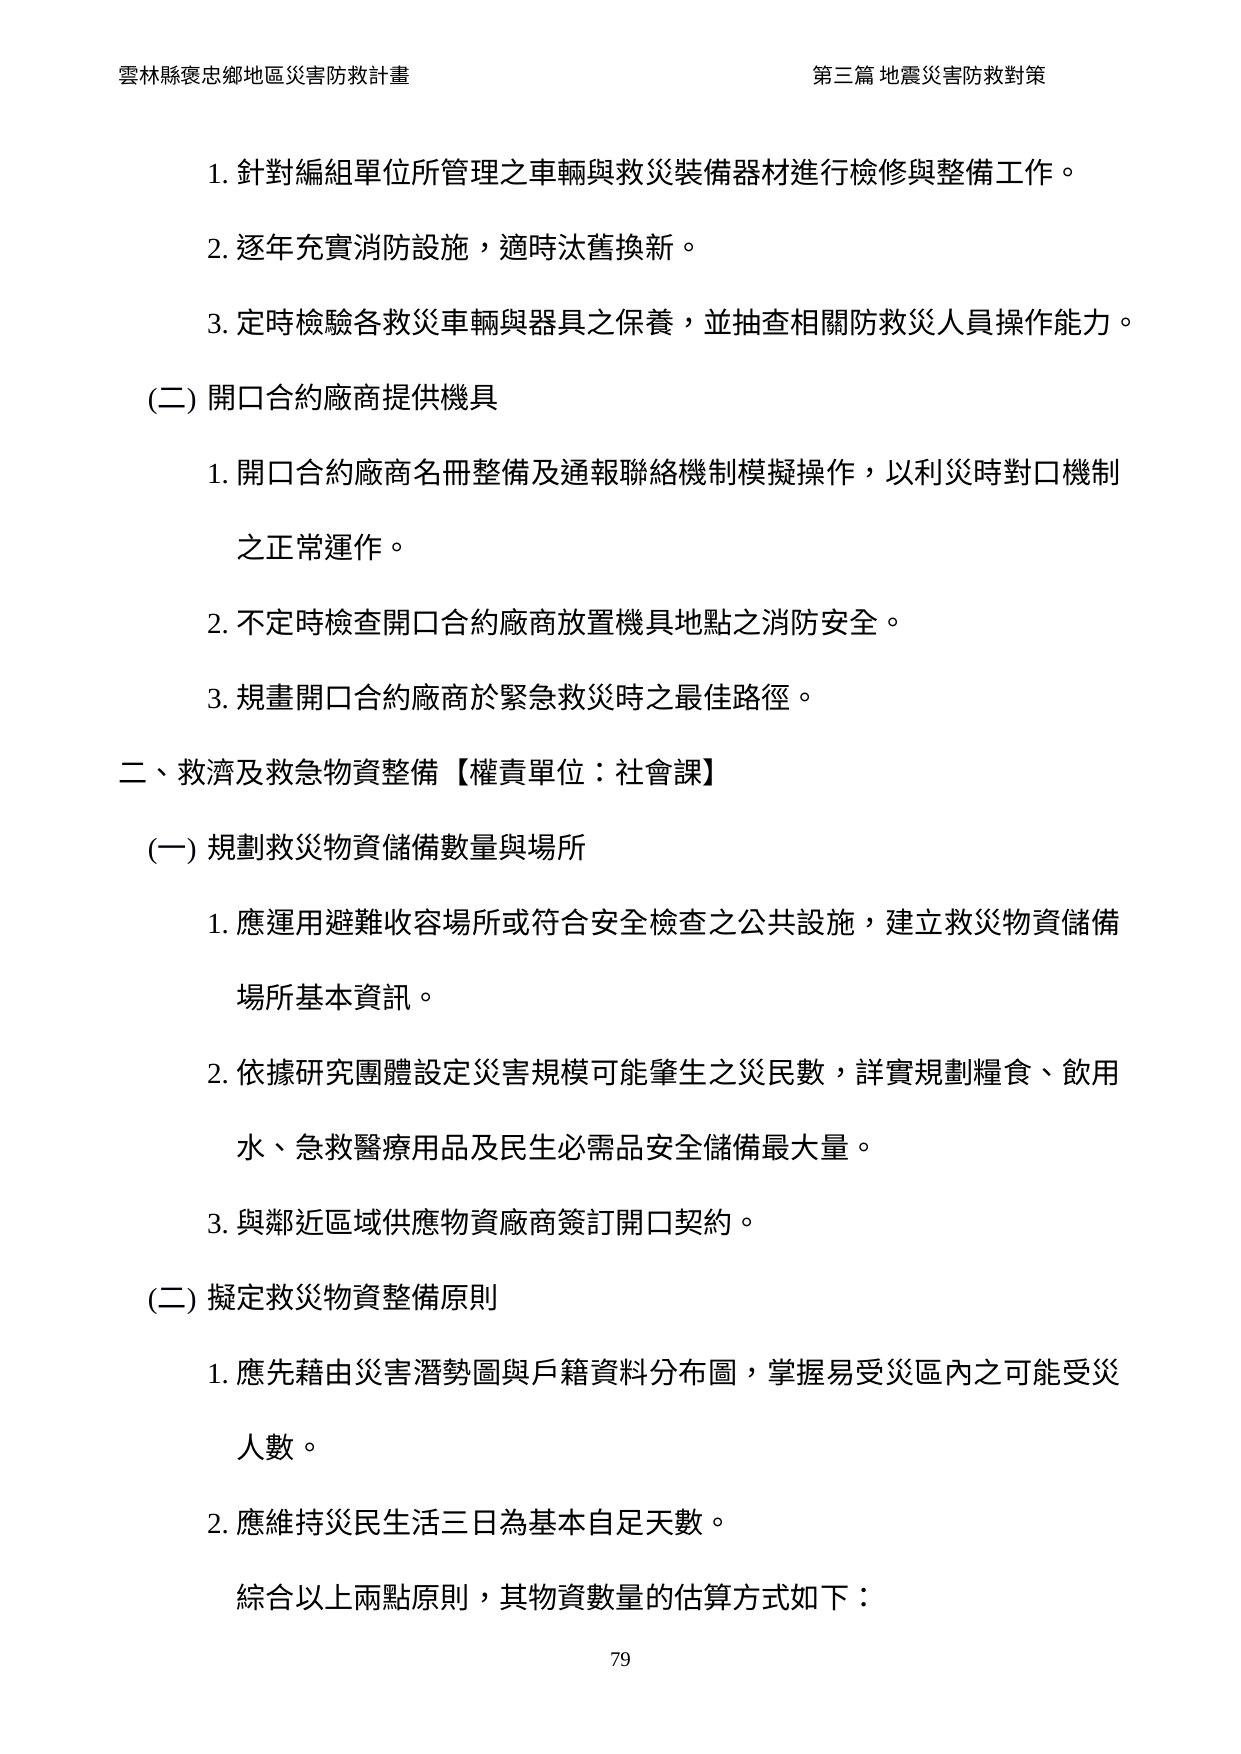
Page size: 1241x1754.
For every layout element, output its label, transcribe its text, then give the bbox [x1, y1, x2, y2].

list 開口合約廠商名冊整備及通報聯絡機制模擬操作，以利災時對口機制之正常運作。 [207, 427, 1122, 577]
list 擬定救災物資整備原則 [148, 1252, 1122, 1327]
list 應維持災民生活三日為基本自足天數。 [207, 1477, 1122, 1552]
list 逐年充實消防設施，適時汰舊換新。 [207, 202, 1122, 277]
list 救濟及救急物資整備【權責單位：社會課】 [118, 727, 1122, 802]
list 應先藉由災害潛勢圖與戶籍資料分布圖，掌握易受災區內之可能受災人數。 [207, 1327, 1122, 1477]
list 規劃救災物資儲備數量與場所 [148, 802, 1122, 877]
list 不定時檢查開口合約廠商放置機具地點之消防安全。 [207, 577, 1122, 652]
list 規畫開口合約廠商於緊急救災時之最佳路徑。 [207, 652, 1122, 727]
list 定時檢驗各救災車輛與器具之保養，並抽查相關防救災人員操作能力。 [207, 277, 1122, 352]
list 與鄰近區域供應物資廠商簽訂開口契約。 [207, 1177, 1122, 1252]
text 綜合以上兩點原則，其物資數量的估算方式如下： [236, 1552, 1122, 1627]
list 依據研究團體設定災害規模可能肇生之災民數，詳實規劃糧食、飲用水、急救醫療用品及民生必需品安全儲備最大量。 [207, 1027, 1122, 1177]
list 針對編組單位所管理之車輛與救災裝備器材進行檢修與整備工作。 [207, 127, 1122, 202]
list 開口合約廠商提供機具 [148, 352, 1122, 427]
list 應運用避難收容場所或符合安全檢查之公共設施，建立救災物資儲備場所基本資訊。 [207, 877, 1122, 1027]
